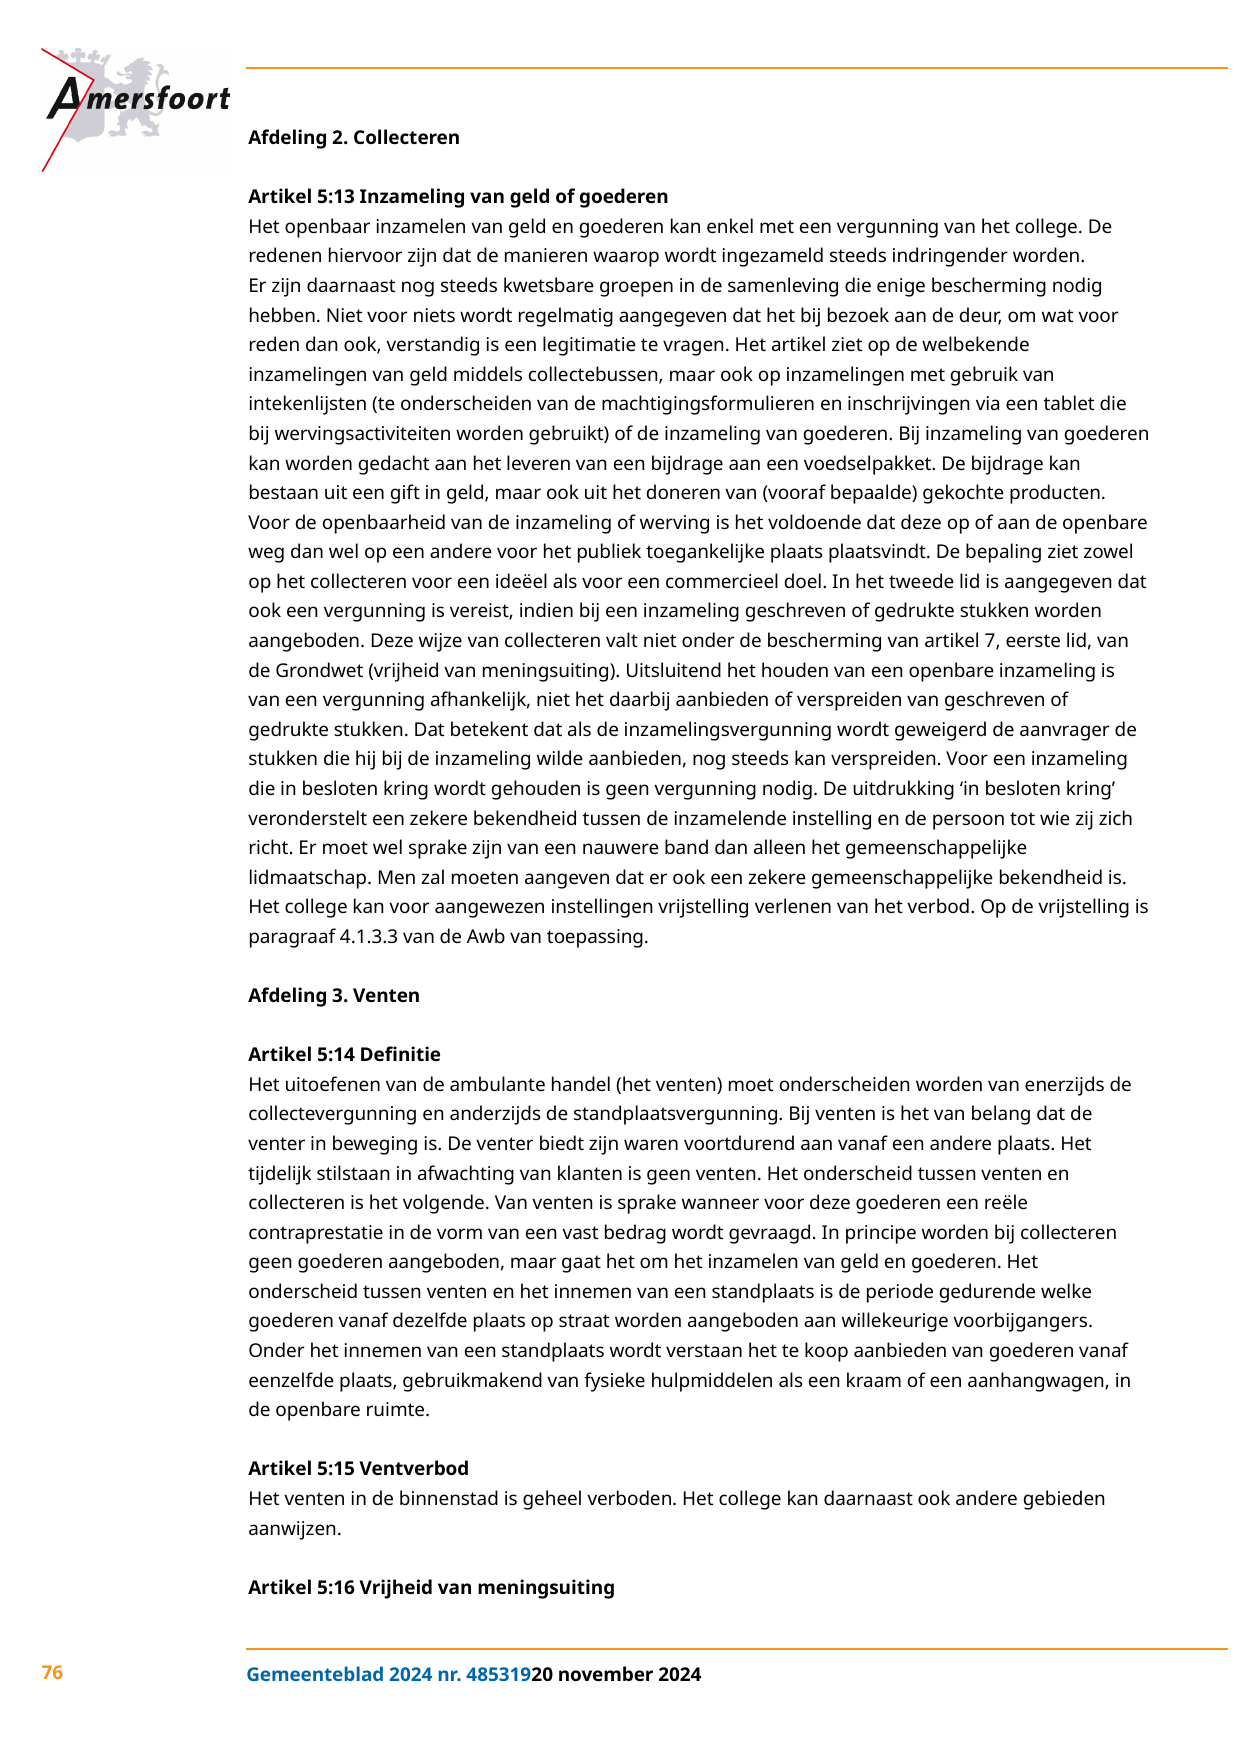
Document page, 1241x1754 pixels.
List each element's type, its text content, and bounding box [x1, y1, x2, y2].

text Artikel 5:16 Vrijheid van meningsuiting [248, 1574, 1152, 1600]
text Er zijn daarnaast nog steeds kwetsbare groepen in de samenleving die enige bescherming nodig hebben. Niet voor niets wordt regelmatig aangegeven dat het bij bezoek aan de deur, om wat voor reden dan ook, verstandig is een legitimatie te vragen. Het artikel ziet op de welbekende inzamelingen van geld middels collectebussen, maar ook op inzamelingen met gebruik van intekenlijsten (te onderscheiden van de machtigingsformulieren en inschrijvingen via een tablet die bij wervingsactiviteiten worden gebruikt) of de inzameling van goederen. Bij inzameling van goederen kan worden gedacht aan het leveren van een bijdrage aan een voedselpakket. De bijdrage kan bestaan uit een gift in geld, maar ook uit het doneren van (vooraf bepaalde) gekochte producten. Voor de openbaarheid van de inzameling of werving is het voldoende dat deze op of aan de openbare weg dan wel op een andere voor het publiek toegankelijke plaats plaatsvindt. De bepaling ziet zowel op het collecteren voor een ideëel als voor een commercieel doel. In het tweede lid is aangegeven dat ook een vergunning is vereist, indien bij een inzameling geschreven of gedrukte stukken worden aangeboden. Deze wijze van collecteren valt niet onder de bescherming van artikel 7, eerste lid, van de Grondwet (vrijheid van meningsuiting). Uitsluitend het houden van een openbare inzameling is van een vergunning afhankelijk, niet het daarbij aanbieden of verspreiden van geschreven of gedrukte stukken. Dat betekent dat als de inzamelingsvergunning wordt geweigerd de aanvrager de stukken die hij bij de inzameling wilde aanbieden, nog steeds kan verspreiden. Voor een inzameling die in besloten kring wordt gehouden is geen vergunning nodig. De uitdrukking ‘in besloten kring’ veronderstelt een zekere bekendheid tussen de inzamelende instelling en de persoon tot wie zij zich richt. Er moet wel sprake zijn van een nauwere band dan alleen het gemeenschappelijke lidmaatschap. Men zal moeten aangeven dat er ook een zekere gemeenschappelijke bekendheid is. Het college kan voor aangewezen instellingen vrijstelling verlenen van het verbod. Op de vrijstelling is paragraaf 4.1.3.3 van de Awb van toepassing. [248, 272, 1152, 949]
text Afdeling 2. Collecteren [248, 124, 1152, 150]
text Artikel 5:14 Definitie [248, 1041, 1152, 1067]
picture [41, 47, 231, 172]
text Het openbaar inzamelen van geld en goederen kan enkel met een vergunning van het college. De redenen hiervoor zijn dat de manieren waarop wordt ingezameld steeds indringender worden. [248, 213, 1152, 268]
text Afdeling 3. Venten [248, 982, 1152, 1008]
text Artikel 5:15 Ventverbod [248, 1456, 1152, 1481]
text Het venten in de binnenstad is geheel verboden. Het college kan daarnaast ook andere gebieden aanwijzen. [248, 1485, 1152, 1541]
text Het uitoefenen van de ambulante handel (het venten) moet onderscheiden worden van enerzijds de collectevergunning en anderzijds de standplaatsvergunning. Bij venten is het van belang dat de venter in beweging is. De venter biedt zijn waren voortdurend aan vanaf een andere plaats. Het tijdelijk stilstaan in afwachting van klanten is geen venten. Het onderscheid tussen venten en collecteren is het volgende. Van venten is sprake wanneer voor deze goederen een reële contraprestatie in de vorm van een vast bedrag wordt gevraagd. In principe worden bij collecteren geen goederen aangeboden, maar gaat het om het inzamelen van geld en goederen. Het onderscheid tussen venten en het innemen van een standplaats is de periode gedurende welke goederen vanaf dezelfde plaats op straat worden aangeboden aan willekeurige voorbijgangers. Onder het innemen van een standplaats wordt verstaan het te koop aanbieden van goederen vanaf eenzelfde plaats, gebruikmakend van fysieke hulpmiddelen als een kraam of een aanhangwagen, in de openbare ruimte. [248, 1071, 1152, 1422]
text Artikel 5:13 Inzameling van geld of goederen [248, 183, 1152, 209]
